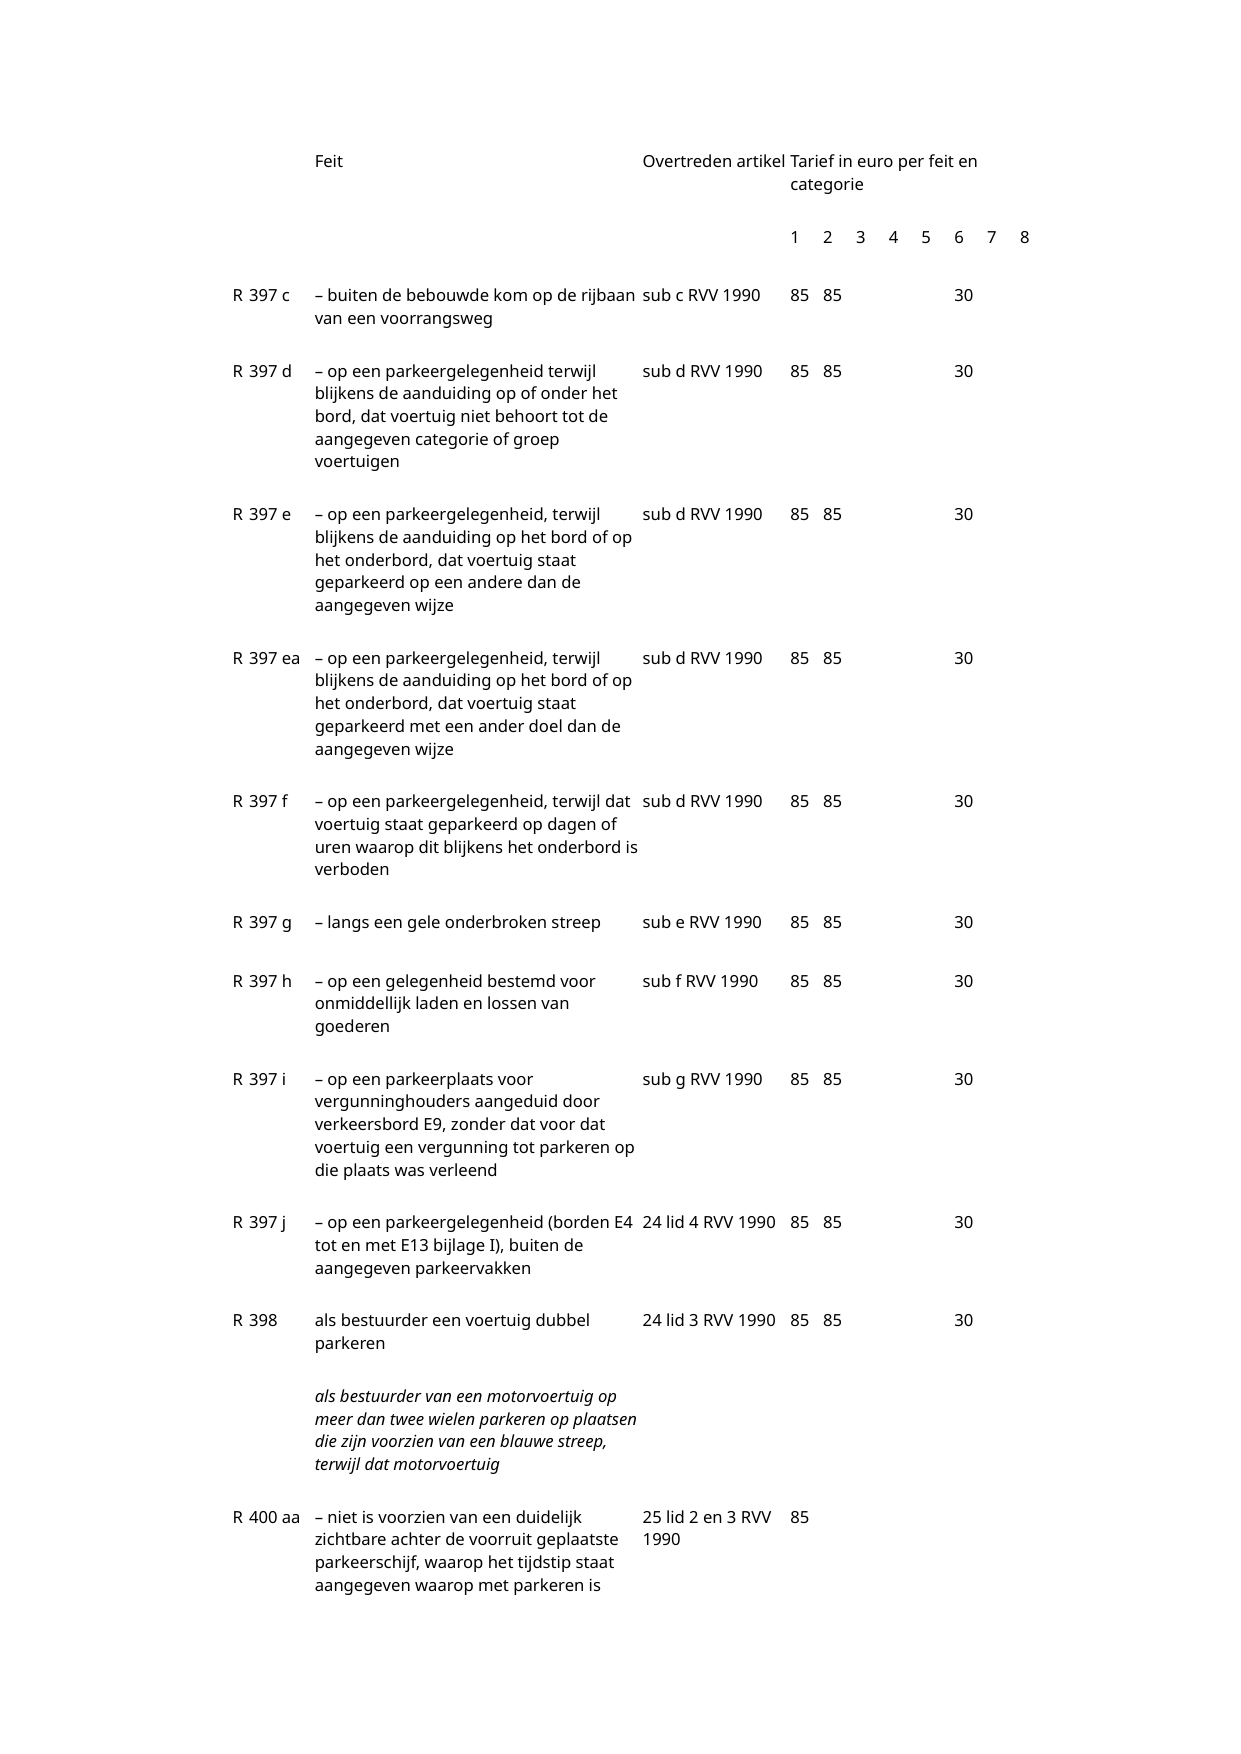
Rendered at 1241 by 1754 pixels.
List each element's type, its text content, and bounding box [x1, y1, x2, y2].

table_cell – buiten de bebouwde kom op de rijbaan van een voorrangsweg [315, 284, 642, 359]
table_cell 397 [249, 1211, 282, 1309]
table_cell [889, 1309, 921, 1384]
table_cell [921, 646, 954, 790]
table_cell [1020, 911, 1053, 969]
table_cell [1020, 1505, 1053, 1596]
table_cell 85 [790, 969, 823, 1067]
table_cell [889, 1067, 921, 1211]
table_cell – op een parkeergelegenheid (borden E4 tot en met E13 bijlage I), buiten de aangegeven parkeervakken [315, 1211, 642, 1309]
table_cell 30 [954, 790, 987, 911]
table_cell [1020, 646, 1053, 790]
table_cell 30 [954, 359, 987, 503]
table_cell R [233, 911, 249, 969]
table_cell 85 [790, 1505, 823, 1596]
table_cell [889, 790, 921, 911]
table_cell 30 [954, 646, 987, 790]
table_cell [921, 1384, 954, 1505]
table_cell [889, 969, 921, 1067]
table_cell sub f RVV 1990 [643, 969, 790, 1067]
table_cell [233, 1384, 249, 1505]
table_cell [856, 1505, 888, 1596]
table_cell 397 [249, 284, 282, 359]
table_cell [889, 1505, 921, 1596]
table_cell – op een parkeergelegenheid, terwijl blijkens de aanduiding op het bord of op het onderbord, dat voertuig staat geparkeerd op een andere dan de aangegeven wijze [315, 503, 642, 646]
table_cell R [233, 284, 249, 359]
table_cell [1020, 1211, 1053, 1309]
table_cell [921, 969, 954, 1067]
table_cell [921, 1505, 954, 1596]
table_cell [856, 503, 888, 646]
table_cell R [233, 503, 249, 646]
table_cell sub c RVV 1990 [643, 284, 790, 359]
table_cell [856, 969, 888, 1067]
table_cell [1020, 1067, 1053, 1211]
table_cell [987, 969, 1020, 1067]
table_cell g [282, 911, 314, 969]
table_cell R [233, 1309, 249, 1384]
table_cell sub e RVV 1990 [643, 911, 790, 969]
table_cell 85 [790, 359, 823, 503]
table_cell [315, 225, 642, 284]
table_cell i [282, 1067, 314, 1211]
table_cell [856, 1384, 888, 1505]
table_header [249, 150, 282, 225]
table_cell e [282, 503, 314, 646]
table_cell 85 [823, 1309, 856, 1384]
table_cell [889, 646, 921, 790]
table_cell 397 [249, 646, 282, 790]
table_cell [790, 1384, 823, 1505]
table_cell 30 [954, 1211, 987, 1309]
table_cell [987, 284, 1020, 359]
table_cell 85 [790, 646, 823, 790]
table_cell [889, 284, 921, 359]
table_cell [282, 1309, 314, 1384]
table_cell [987, 1384, 1020, 1505]
table_cell sub g RVV 1990 [643, 1067, 790, 1211]
table_cell R [233, 646, 249, 790]
table_cell [921, 284, 954, 359]
table_cell [921, 911, 954, 969]
table_header [233, 150, 249, 225]
table_cell [1020, 969, 1053, 1067]
table_header Feit [315, 150, 642, 225]
table_cell – op een parkeergelegenheid, terwijl blijkens de aanduiding op het bord of op het onderbord, dat voertuig staat geparkeerd met een ander doel dan de aangegeven wijze [315, 646, 642, 790]
table_cell [249, 1384, 282, 1505]
table_cell [921, 503, 954, 646]
table_cell 85 [823, 503, 856, 646]
table_cell [1020, 284, 1053, 359]
table_cell [987, 1309, 1020, 1384]
table_cell [954, 1384, 987, 1505]
table_cell c [282, 284, 314, 359]
table_cell als bestuurder van een motorvoertuig op meer dan twee wielen parkeren op plaatsen die zijn voorzien van een blauwe streep, terwijl dat motorvoertuig [315, 1384, 642, 1505]
table_cell 85 [823, 646, 856, 790]
table_cell [282, 1384, 314, 1505]
table_cell R [233, 790, 249, 911]
table_cell [889, 503, 921, 646]
table_cell [987, 359, 1020, 503]
table_cell [643, 1384, 790, 1505]
table_cell 85 [823, 1067, 856, 1211]
table_cell sub d RVV 1990 [643, 359, 790, 503]
table_cell 85 [790, 1067, 823, 1211]
table_cell [987, 1067, 1020, 1211]
table_cell – niet is voorzien van een duidelijk zichtbare achter de voorruit geplaatste parkeerschijf, waarop het tijdstip staat aangegeven waarop met parkeren is [315, 1505, 642, 1596]
table_cell [921, 1309, 954, 1384]
table_cell 30 [954, 284, 987, 359]
table_cell 397 [249, 969, 282, 1067]
table_cell 25 lid 2 en 3 RVV 1990 [643, 1505, 790, 1596]
table_cell [823, 1384, 856, 1505]
table_cell [987, 1211, 1020, 1309]
table_cell [1020, 503, 1053, 646]
table_cell R [233, 1211, 249, 1309]
table_cell 1 [790, 225, 823, 284]
table_cell [856, 359, 888, 503]
table_cell – op een parkeerplaats voor vergunninghouders aangeduid door verkeersbord E9, zonder dat voor dat voertuig een vergunning tot parkeren op die plaats was verleend [315, 1067, 642, 1211]
table_cell [921, 359, 954, 503]
table_cell 85 [823, 284, 856, 359]
table_cell 30 [954, 1309, 987, 1384]
table_cell – op een parkeergelegenheid, terwijl dat voertuig staat geparkeerd op dagen of uren waarop dit blijkens het onderbord is verboden [315, 790, 642, 911]
table_cell 397 [249, 911, 282, 969]
table_cell [987, 790, 1020, 911]
table_cell [921, 790, 954, 911]
table_cell h [282, 969, 314, 1067]
table_cell f [282, 790, 314, 911]
table_cell 6 [954, 225, 987, 284]
table_cell 85 [790, 284, 823, 359]
table_cell – op een parkeergelegenheid terwijl blijkens de aanduiding op of onder het bord, dat voertuig niet behoort tot de aangegeven categorie of groep voertuigen [315, 359, 642, 503]
table_cell 85 [823, 1211, 856, 1309]
table_cell 85 [790, 503, 823, 646]
table_cell 397 [249, 503, 282, 646]
table_cell [1020, 1309, 1053, 1384]
table_header Overtreden artikel [643, 150, 790, 225]
table_cell 397 [249, 790, 282, 911]
table_cell [987, 911, 1020, 969]
table_cell [856, 646, 888, 790]
table_cell [987, 646, 1020, 790]
table_cell [856, 284, 888, 359]
table_cell als bestuurder een voertuig dubbel parkeren [315, 1309, 642, 1384]
table_cell 85 [790, 1211, 823, 1309]
table_cell 85 [823, 969, 856, 1067]
table_cell sub d RVV 1990 [643, 503, 790, 646]
table_cell 2 [823, 225, 856, 284]
table_cell 85 [790, 911, 823, 969]
table_cell [856, 790, 888, 911]
table_cell 85 [790, 1309, 823, 1384]
table_cell 24 lid 3 RVV 1990 [643, 1309, 790, 1384]
table_cell 85 [823, 911, 856, 969]
table_cell 30 [954, 911, 987, 969]
table_cell 85 [823, 790, 856, 911]
table_cell 85 [790, 790, 823, 911]
table_cell 30 [954, 969, 987, 1067]
table_cell sub d RVV 1990 [643, 790, 790, 911]
table_cell j [282, 1211, 314, 1309]
table_cell [282, 225, 314, 284]
table_cell 24 lid 4 RVV 1990 [643, 1211, 790, 1309]
table_cell 8 [1020, 225, 1053, 284]
table_cell 5 [921, 225, 954, 284]
table_cell [889, 1384, 921, 1505]
table_header Tarief in euro per feit en categorie [790, 150, 1053, 225]
table_cell R [233, 1067, 249, 1211]
table_cell [856, 1211, 888, 1309]
table_cell 30 [954, 503, 987, 646]
table_cell [1020, 1384, 1053, 1505]
table_cell 4 [889, 225, 921, 284]
table_cell [889, 1211, 921, 1309]
table_cell 397 [249, 1067, 282, 1211]
table_cell [856, 1309, 888, 1384]
table_cell [921, 1067, 954, 1211]
table_cell aa [282, 1505, 314, 1596]
table_cell [889, 911, 921, 969]
table_cell 397 [249, 359, 282, 503]
table_cell [823, 1505, 856, 1596]
table_cell [987, 1505, 1020, 1596]
table_header [282, 150, 314, 225]
table_cell R [233, 359, 249, 503]
table_cell sub d RVV 1990 [643, 646, 790, 790]
table_cell [1020, 790, 1053, 911]
table_cell ea [282, 646, 314, 790]
table_cell 30 [954, 1067, 987, 1211]
table_cell [889, 359, 921, 503]
table_cell [856, 1067, 888, 1211]
table_cell d [282, 359, 314, 503]
table_cell 398 [249, 1309, 282, 1384]
table_cell 400 [249, 1505, 282, 1596]
table_cell [233, 225, 249, 284]
table_cell R [233, 969, 249, 1067]
table_cell [856, 911, 888, 969]
table_cell R [233, 1505, 249, 1596]
table_cell [987, 503, 1020, 646]
table_cell – langs een gele onderbroken streep [315, 911, 642, 969]
table_cell [1020, 359, 1053, 503]
table_cell – op een gelegenheid bestemd voor onmiddellijk laden en lossen van goederen [315, 969, 642, 1067]
table_cell [954, 1505, 987, 1596]
table_cell [643, 225, 790, 284]
table_cell 3 [856, 225, 888, 284]
table_cell [249, 225, 282, 284]
table_cell 7 [987, 225, 1020, 284]
table_cell [921, 1211, 954, 1309]
table_cell 85 [823, 359, 856, 503]
